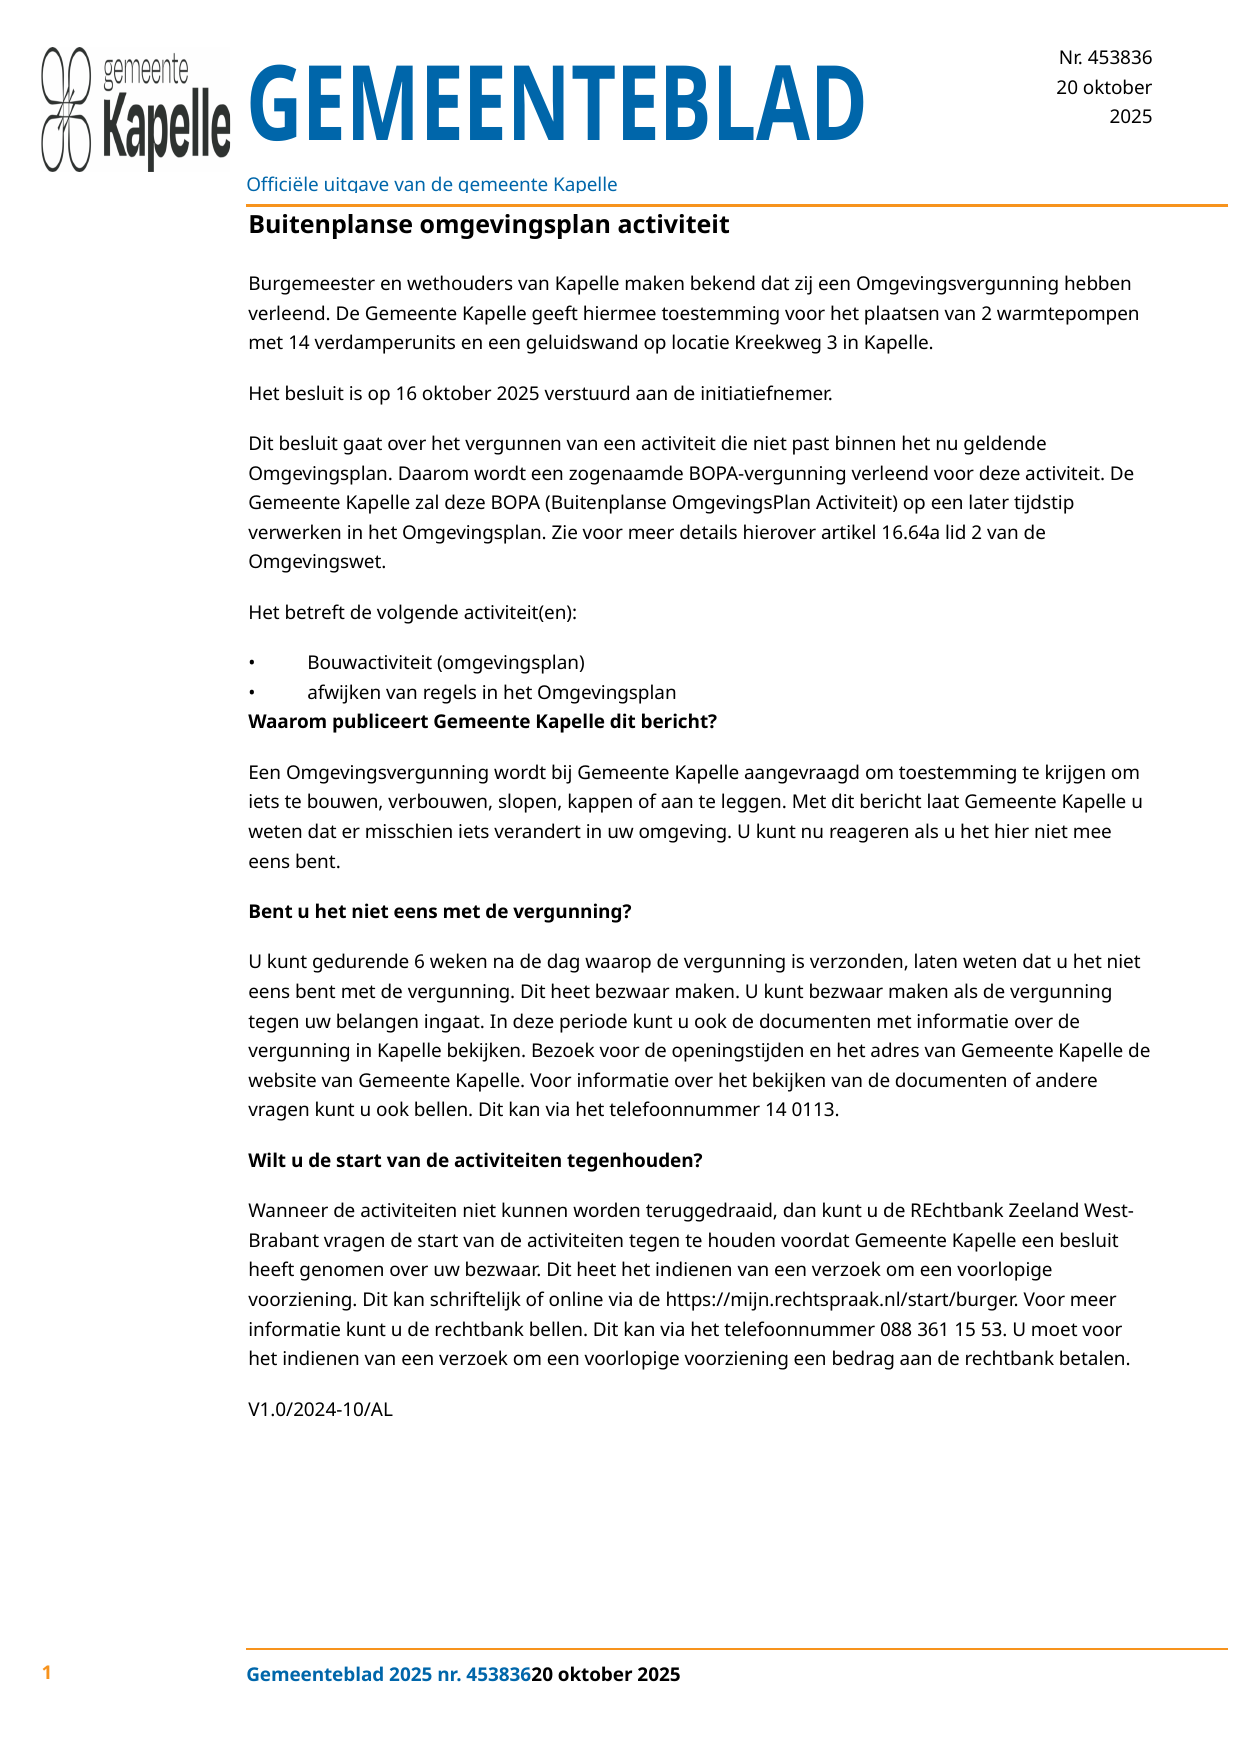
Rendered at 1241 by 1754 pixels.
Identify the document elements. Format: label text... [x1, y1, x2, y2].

text Het besluit is op 16 oktober 2025 verstuurd aan de initiatiefnemer. [248, 380, 1152, 406]
text U kunt gedurende 6 weken na de dag waarop de vergunning is verzonden, laten weten dat u het niet eens bent met de vergunning. Dit heet bezwaar maken. U kunt bezwaar maken als de vergunning tegen uw belangen ingaat. In deze periode kunt u ook de documenten met informatie over de vergunning in Kapelle bekijken. Bezoek voor de openingstijden en het adres van Gemeente Kapelle de website van Gemeente Kapelle. Voor informatie over het bekijken van de documenten of andere vragen kunt u ook bellen. Dit kan via het telefoonnummer 14 0113. [248, 949, 1152, 1122]
text Wanneer de activiteiten niet kunnen worden teruggedraaid, dan kunt u de REchtbank Zeeland West-Brabant vragen de start van de activiteiten tegen te houden voordat Gemeente Kapelle een besluit heeft genomen over uw bezwaar. Dit heet het indienen van een verzoek om een voorlopige voorziening. Dit kan schriftelijk of online via de https://mijn.rechtspraak.nl/start/burger. Voor meer informatie kunt u de rechtbank bellen. Dit kan via het telefoonnummer 088 361 15 53. U moet voor het indienen van een verzoek om een voorlopige voorziening een bedrag aan de rechtbank betalen. [248, 1197, 1152, 1371]
text Een Omgevingsvergunning wordt bij Gemeente Kapelle aangevraagd om toestemming te krijgen om iets te bouwen, verbouwen, slopen, kappen of aan te leggen. Met dit bericht laat Gemeente Kapelle u weten dat er misschien iets verandert in uw omgeving. U kunt nu reageren als u het hier niet mee eens bent. [248, 759, 1152, 873]
list afwijken van regels in het Omgevingsplan [248, 679, 1152, 705]
text Wilt u de start van de activiteiten tegenhouden? [248, 1147, 1152, 1173]
text Buitenplanse omgevingsplan activiteit [248, 207, 1152, 241]
text Burgemeester en wethouders van Kapelle maken bekend dat zij een Omgevingsvergunning hebben verleend. De Gemeente Kapelle geeft hiermee toestemming voor het plaatsen van 2 warmtepompen met 14 verdamperunits en een geluidswand op locatie Kreekweg 3 in Kapelle. [248, 270, 1152, 355]
text Dit besluit gaat over het vergunnen van een activiteit die niet past binnen het nu geldende Omgevingsplan. Daarom wordt een zogenaamde BOPA-vergunning verleend voor deze activiteit. De Gemeente Kapelle zal deze BOPA (Buitenplanse OmgevingsPlan Activiteit) op een later tijdstip verwerken in het Omgevingsplan. Zie voor meer details hierover artikel 16.64a lid 2 van de Omgevingswet. [248, 430, 1152, 574]
text Bent u het niet eens met de vergunning? [248, 898, 1152, 924]
text Waarom publiceert Gemeente Kapelle dit bericht? [248, 709, 1152, 734]
text Het betreft de volgende activiteit(en): [248, 599, 1152, 625]
list Bouwactiviteit (omgevingsplan) [248, 649, 1152, 675]
text V1.0/2024-10/AL [248, 1396, 1152, 1421]
picture [41, 47, 231, 172]
